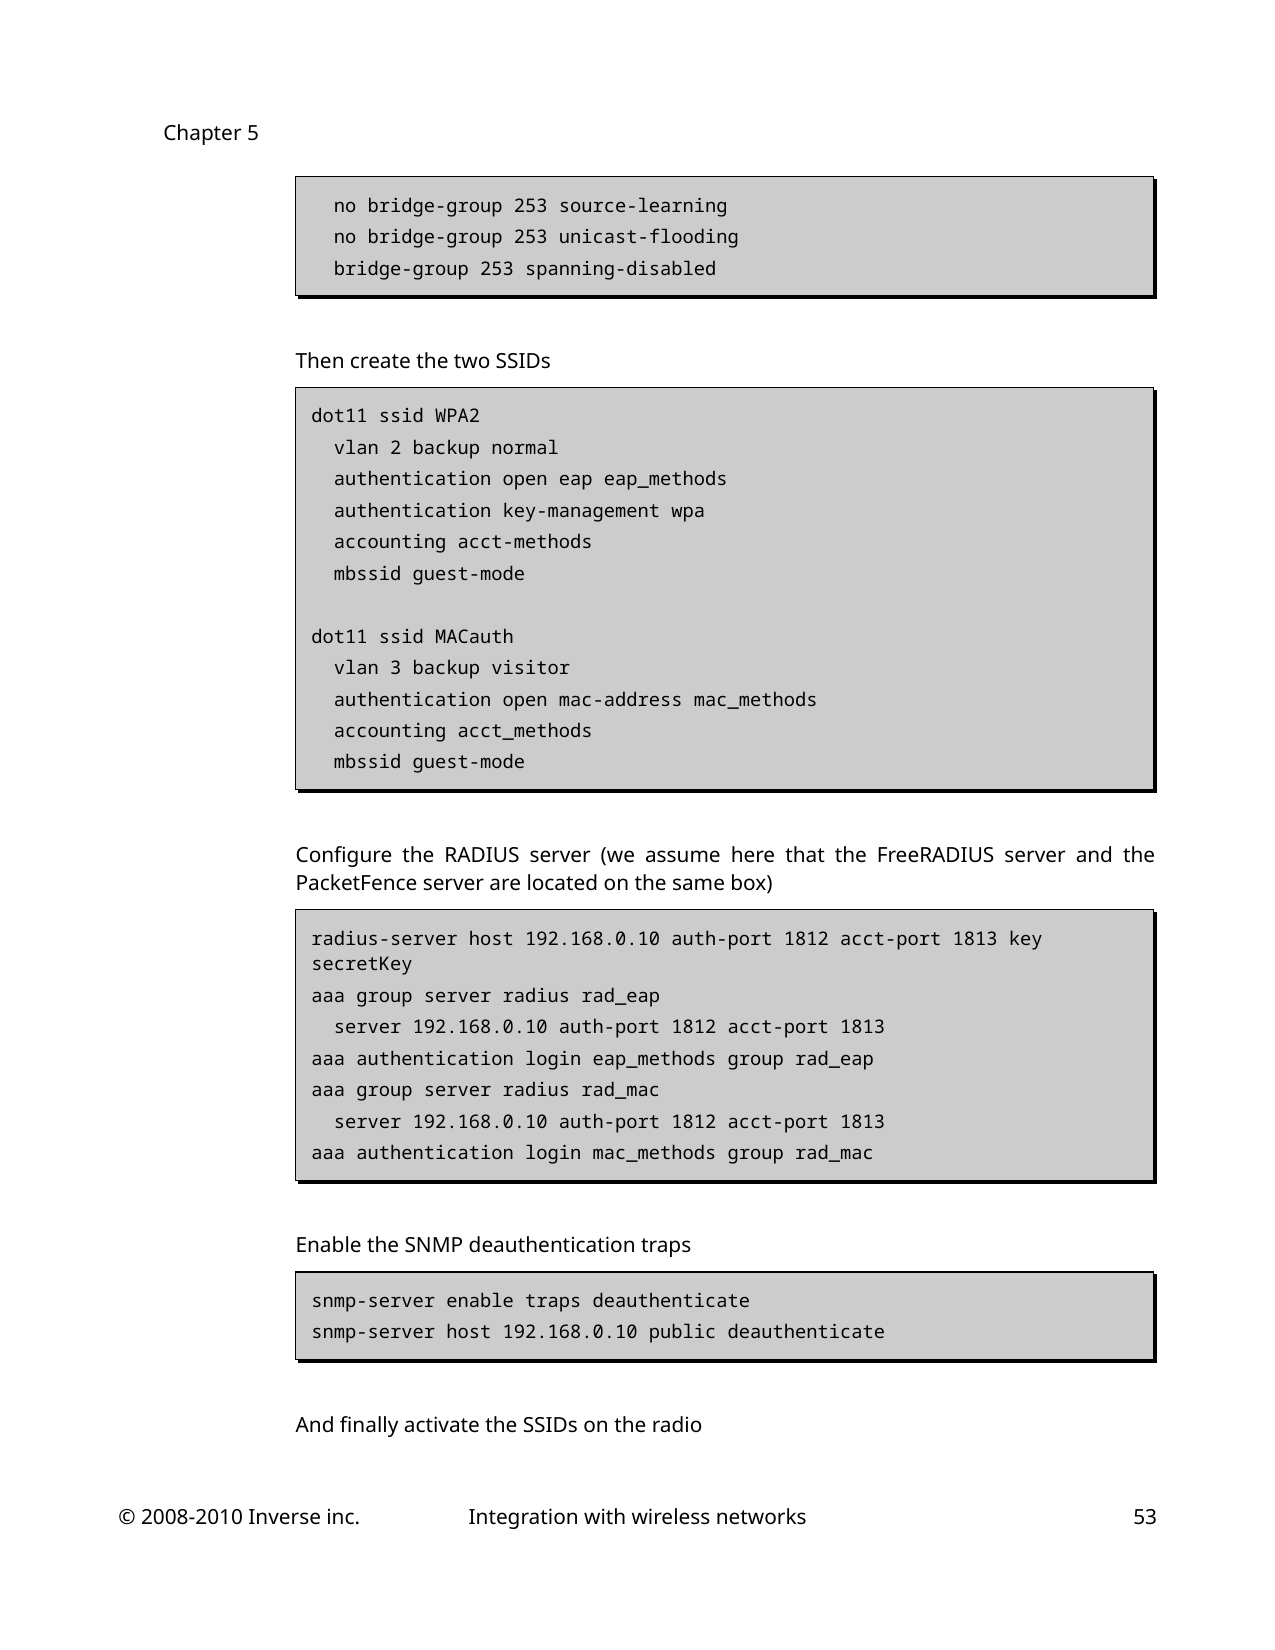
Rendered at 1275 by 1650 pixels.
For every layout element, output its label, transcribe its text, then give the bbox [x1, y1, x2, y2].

text mbssid guest-mode [296, 733, 1153, 789]
text And finally activate the SSIDs on the radio [295, 1410, 1157, 1438]
text accounting acct-methods [296, 513, 1153, 544]
text authentication open eap eap_methods [296, 450, 1153, 481]
text aaa group server radius rad_mac [296, 1061, 1153, 1092]
text Enable the SNMP deauthentication traps [295, 1231, 1157, 1259]
text Configure the RADIUS server (we assume here that the FreeRADIUS server and the PacketFence server are located on the same box) [295, 840, 1157, 897]
text vlan 2 backup normal [296, 418, 1153, 450]
text snmp-server enable traps deauthenticate [296, 1273, 1153, 1303]
text Then create the two SSIDs [295, 346, 1157, 374]
text accounting acct_methods [296, 701, 1153, 733]
text no bridge-group 253 source-learning [296, 177, 1153, 207]
text dot11 ssid MACauth [296, 607, 1153, 638]
text aaa group server radius rad_eap [296, 966, 1153, 998]
text no bridge-group 253 unicast-flooding [296, 207, 1153, 239]
text snmp-server host 192.168.0.10 public deauthenticate [296, 1303, 1153, 1359]
text radius-server host 192.168.0.10 auth-port 1812 acct-port 1813 key secretKey [296, 910, 1153, 966]
text aaa authentication login eap_methods group rad_eap [296, 1029, 1153, 1061]
text dot11 ssid WPA2 [296, 388, 1153, 418]
text server 192.168.0.10 auth-port 1812 acct-port 1813 [296, 998, 1153, 1029]
text mbssid guest-mode [296, 544, 1153, 576]
text aaa authentication login mac_methods group rad_mac [296, 1123, 1153, 1180]
text authentication key-management wpa [296, 481, 1153, 513]
text authentication open mac-address mac_methods [296, 670, 1153, 701]
text vlan 3 backup visitor [296, 638, 1153, 670]
text bridge-group 253 spanning-disabled [296, 239, 1153, 295]
text server 192.168.0.10 auth-port 1812 acct-port 1813 [296, 1092, 1153, 1123]
